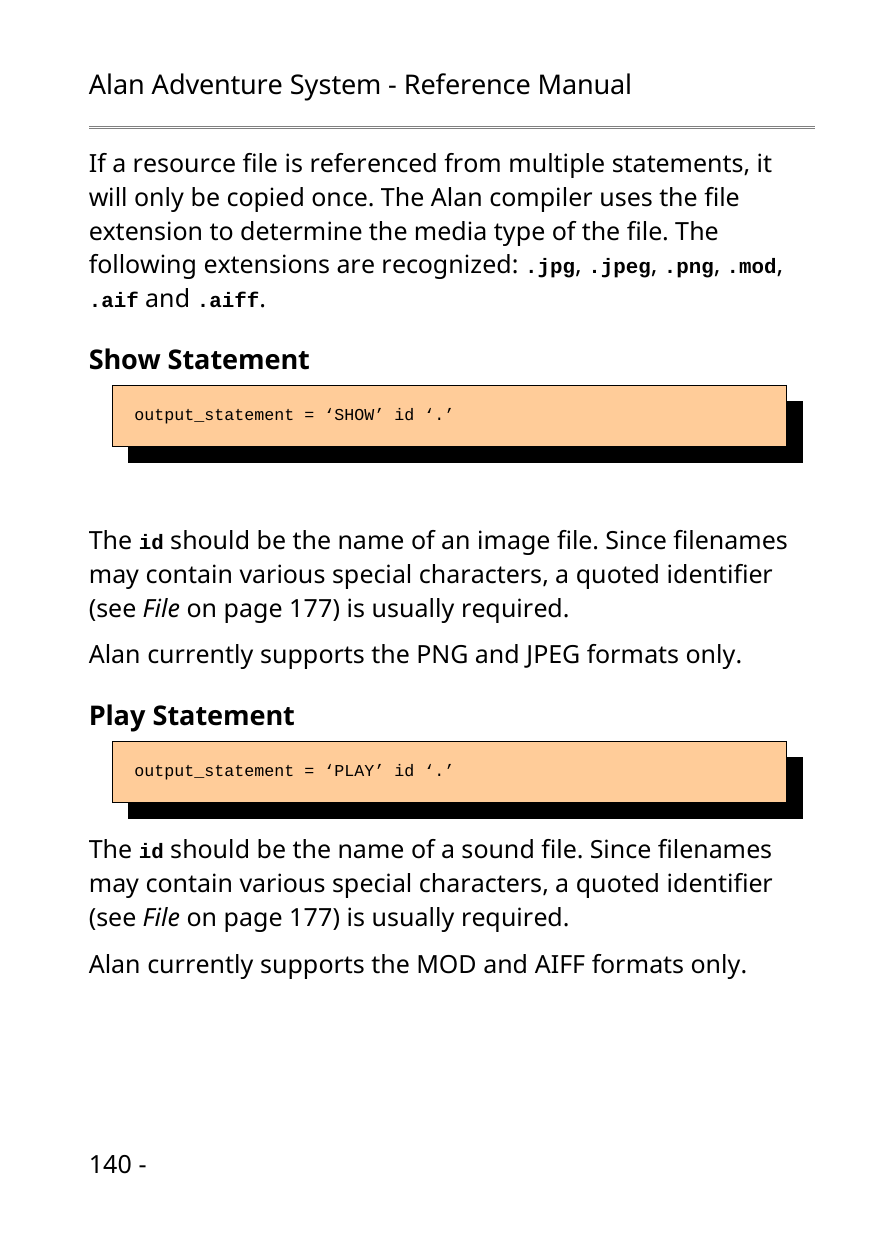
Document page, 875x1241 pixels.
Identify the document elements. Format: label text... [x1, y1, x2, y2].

text output_statement = ‘SHOW’ id ‘.’ [113, 386, 786, 446]
text Alan currently supports the MOD and AIFF formats only. [88, 947, 815, 981]
text output_statement = ‘PLAY’ id ‘.’ [113, 742, 786, 802]
subtitle Show Statement [88, 341, 815, 378]
subtitle Play Statement [88, 697, 815, 734]
text The id should be the name of a sound file. Since filenames may contain various special characters, a quoted identifier (see File on page 139) is usually required. [88, 832, 815, 934]
text If a resource file is referenced from multiple statements, it will only be copied once. The Alan compiler uses the file extension to determine the media type of the file. The following extensions are recognized: .jpg, .jpeg, .png, .mod, .aif and .aiff. [88, 146, 815, 315]
text Alan currently supports the PNG and JPEG formats only. [88, 637, 815, 671]
text The id should be the name of an image file. Since filenames may contain various special characters, a quoted identifier (see File on page 139) is usually required. [88, 523, 815, 624]
